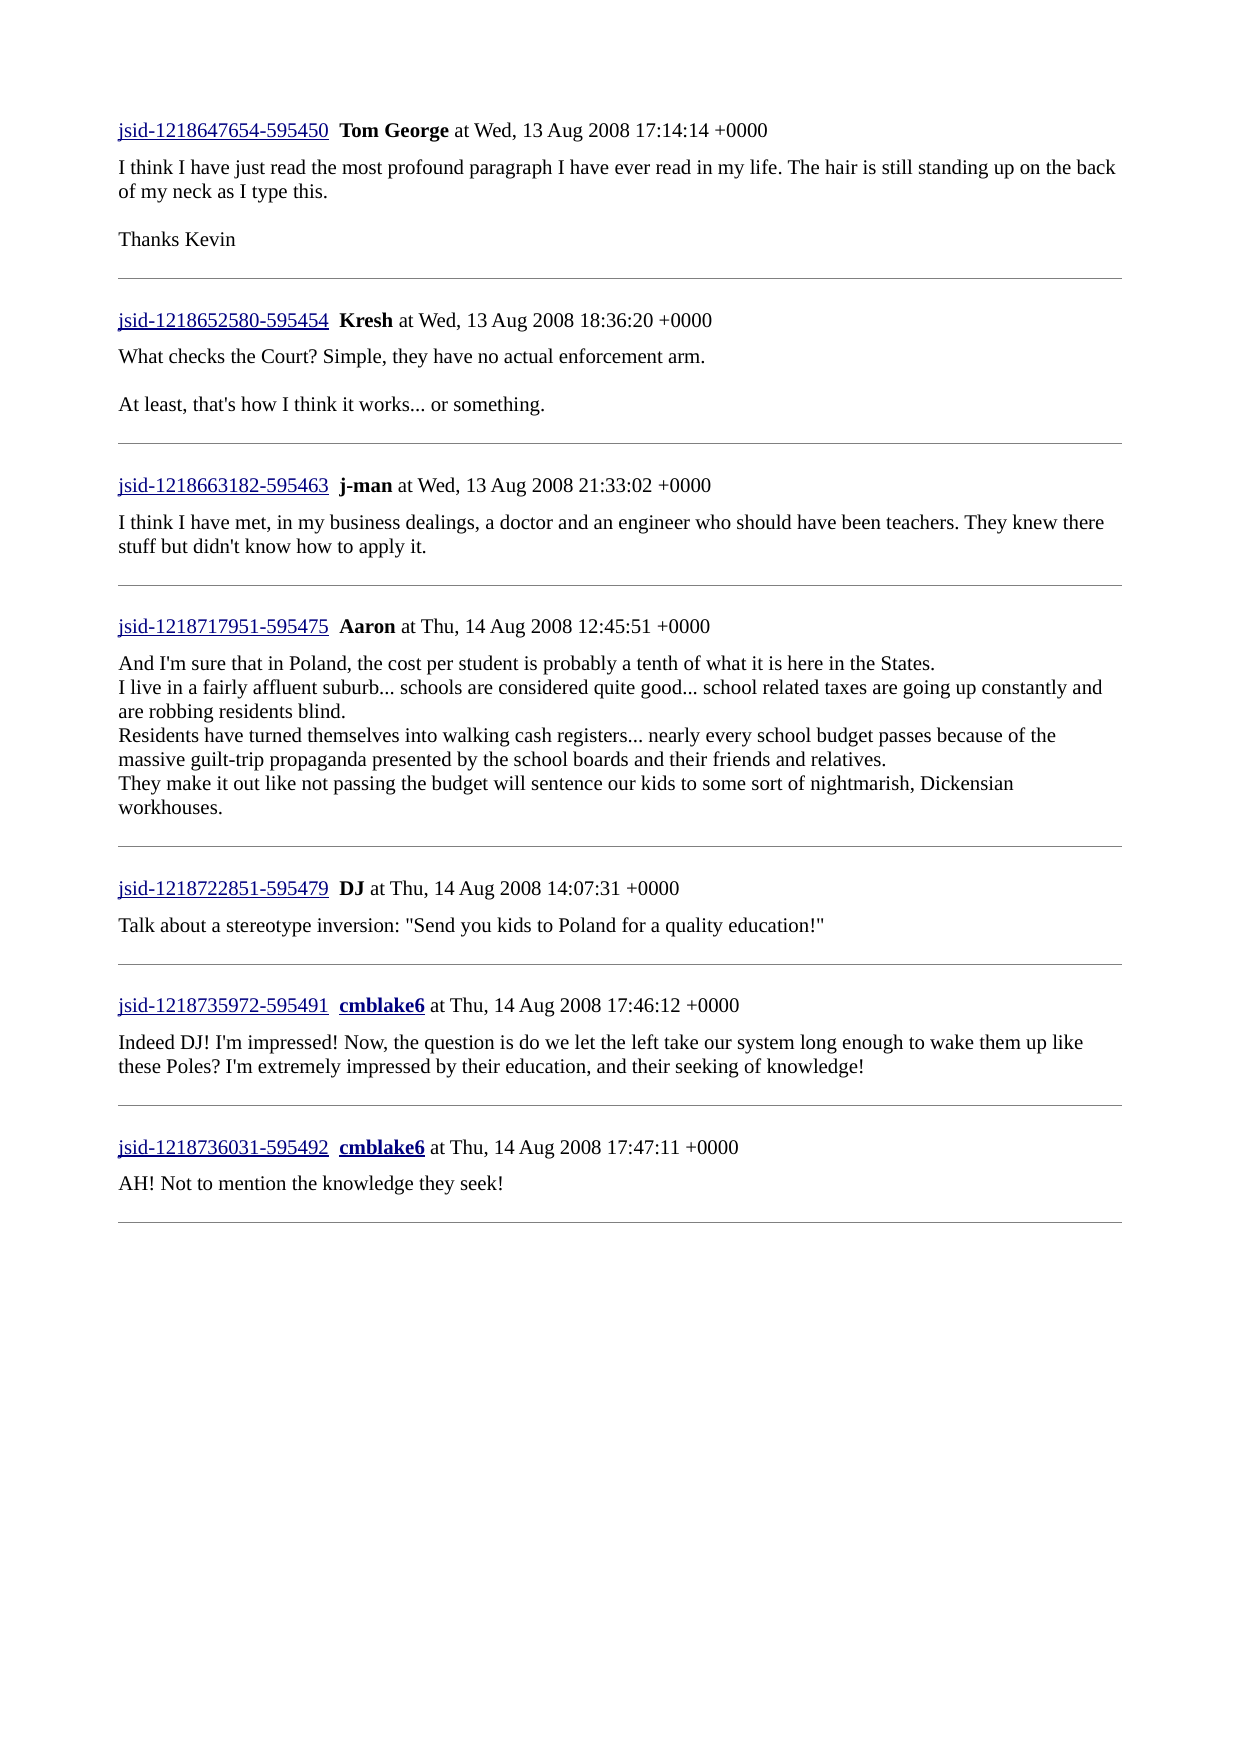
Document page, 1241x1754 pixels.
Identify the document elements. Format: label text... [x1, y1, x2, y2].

text jsid-1218663182-595463 j-man at Wed, 13 Aug 2008 21:33:02 +0000 [118, 473, 1122, 497]
text jsid-1218736031-595492 cmblake6 at Thu, 14 Aug 2008 17:47:11 +0000 [118, 1135, 1122, 1159]
text What checks the Court? Simple, they have no actual enforcement arm. At least, that's how I think it works... or something. [118, 344, 1122, 416]
text And I'm sure that in Poland, the cost per student is probably a tenth of what it is here in the States. I live in a fairly affluent suburb... schools are considered quite good... school related taxes are going up constantly and are robbing residents blind. Residents have turned themselves into walking cash registers... nearly every school budget passes because of the massive guilt-trip propaganda presented by the school boards and their friends and relatives. They make it out like not passing the budget will sentence our kids to some sort of nightmarish, Dickensian workhouses. [118, 651, 1122, 819]
text Indeed DJ! I'm impressed! Now, the question is do we let the left take our system long enough to wake them up like these Poles? I'm extremely impressed by their education, and their seeking of knowledge! [118, 1030, 1122, 1078]
text I think I have met, in my business dealings, a doctor and an engineer who should have been teachers. They knew there stuff but didn't know how to apply it. [118, 509, 1122, 558]
text jsid-1218652580-595454 Kresh at Wed, 13 Aug 2008 18:36:20 +0000 [118, 308, 1122, 332]
text AH! Not to mention the knowledge they seek! [118, 1171, 1122, 1195]
text I think I have just read the most profound paragraph I have ever read in my life. The hair is still standing up on the back of my neck as I type this. Thanks Kevin [118, 155, 1122, 251]
text jsid-1218722851-595479 DJ at Thu, 14 Aug 2008 14:07:31 +0000 [118, 876, 1122, 900]
text jsid-1218735972-595491 cmblake6 at Thu, 14 Aug 2008 17:46:12 +0000 [118, 993, 1122, 1017]
text jsid-1218717951-595475 Aaron at Thu, 14 Aug 2008 12:45:51 +0000 [118, 614, 1122, 638]
text Talk about a stereotype inversion: "Send you kids to Poland for a quality education!" [118, 913, 1122, 937]
text jsid-1218647654-595450 Tom George at Wed, 13 Aug 2008 17:14:14 +0000 [118, 118, 1122, 142]
